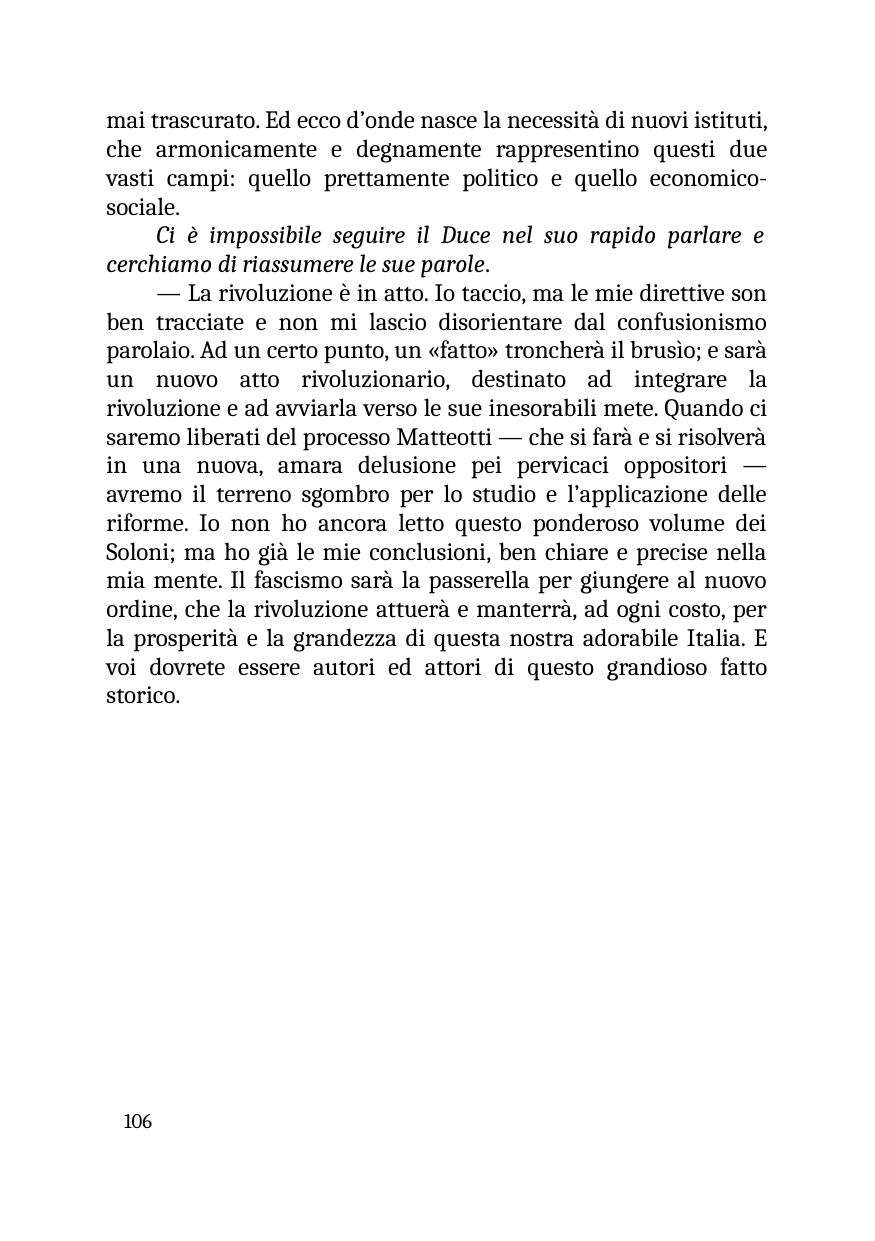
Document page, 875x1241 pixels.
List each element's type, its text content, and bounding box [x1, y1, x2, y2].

text mai trascurato. Ed ecco d’onde nasce la necessità di nuovi istituti, che armonicamente e degnamente rappresentino questi due vasti campi: quello prettamente politico e quello economico-sociale. [106, 106, 768, 221]
text — La rivoluzione è in atto. Io taccio, ma le mie direttive son ben tracciate e non mi lascio disorientare dal confusionismo parolaio. Ad un certo punto, un «fatto» troncherà il brusìo; e sarà un nuovo atto rivoluzionario, destinato ad integrare la rivoluzione e ad avviarla verso le sue inesorabili mete. Quando ci saremo liberati del processo Matteotti — che si farà e si risolverà in una nuova, amara delusione pei pervicaci oppositori — avremo il terreno sgombro per lo studio e l’applicazione delle riforme. Io non ho ancora letto questo ponderoso volume dei Soloni; ma ho già le mie conclusioni, ben chiare e precise nella mia mente. Il fascismo sarà la passerella per giungere al nuovo ordine, che la rivoluzione attuerà e manterrà, ad ogni costo, per la prosperità e la grandezza di questa nostra adorabile Italia. E voi dovrete essere autori ed attori di questo grandioso fatto storico. [106, 279, 768, 710]
text Ci è impossibile seguire il Duce nel suo rapido parlare e cerchiamo di riassumere le sue parole. [106, 221, 768, 279]
